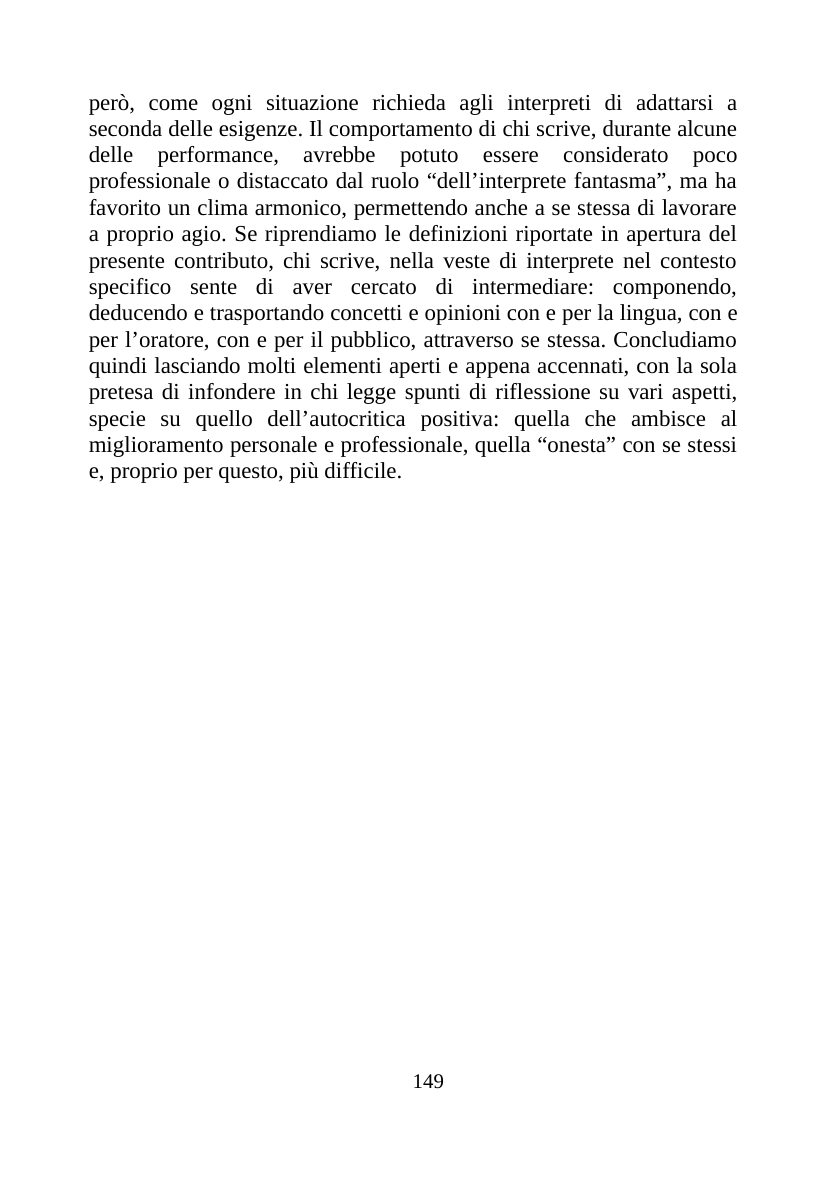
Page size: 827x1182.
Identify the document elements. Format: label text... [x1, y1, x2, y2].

text però, come ogni situazione richieda agli interpreti di adattarsi a seconda delle esigenze. Il comportamento di chi scrive, durante alcune delle performance, avrebbe potuto essere considerato poco professionale o distaccato dal ruolo “dell’interprete fantasma”, ma ha favorito un clima armonico, permettendo anche a se stessa di lavorare a proprio agio. Se riprendiamo le definizioni riportate in apertura del presente contributo, chi scrive, nella veste di interprete nel contesto specifico sente di aver cercato di intermediare: componendo, deducendo e trasportando concetti e opinioni con e per la lingua, con e per l’oratore, con e per il pubblico, attraverso se stessa. Concludiamo quindi lasciando molti elementi aperti e appena accennati, con la sola pretesa di infondere in chi legge spunti di riflessione su vari aspetti, specie su quello dell’autocritica positiva: quella che ambisce al miglioramento personale e professionale, quella “onesta” con se stessi e, proprio per questo, più difficile. [88, 88, 738, 484]
